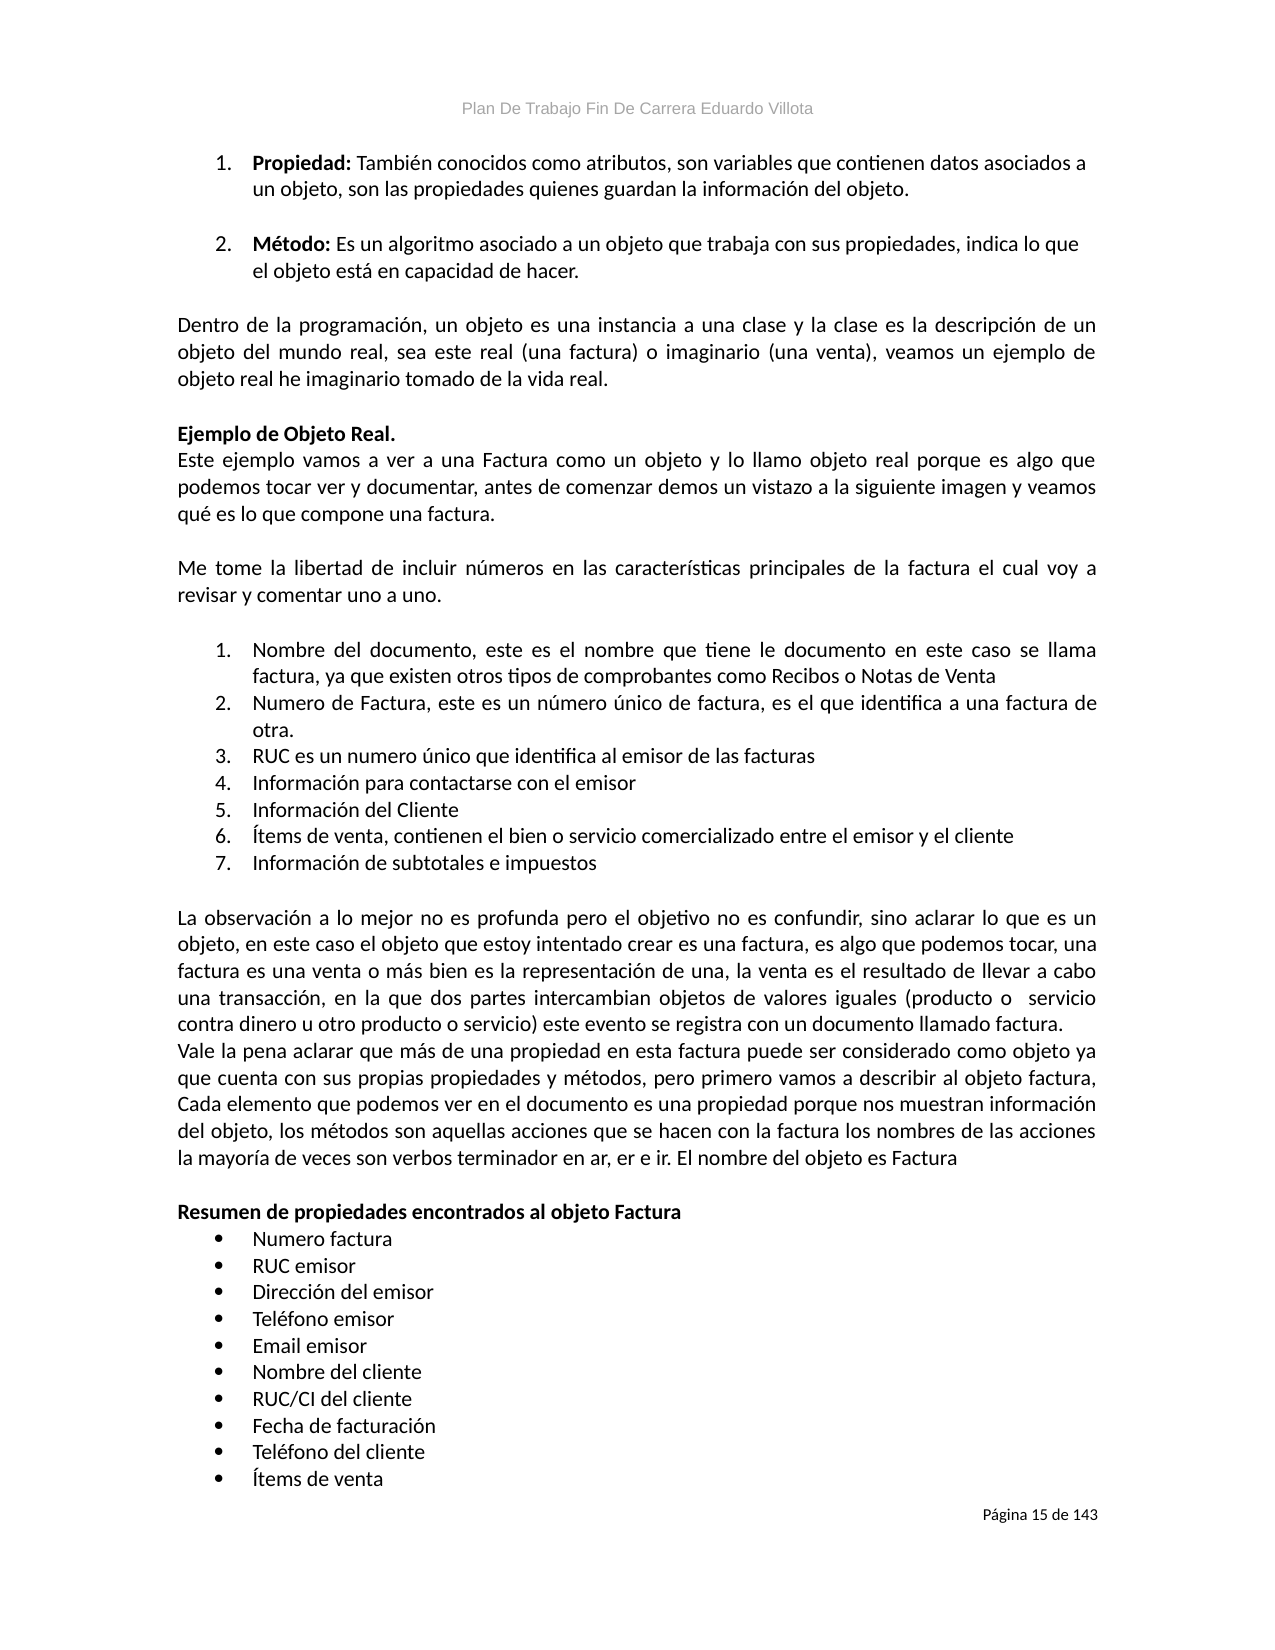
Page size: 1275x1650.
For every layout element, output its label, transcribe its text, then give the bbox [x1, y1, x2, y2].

list Teléfono del cliente [215, 1438, 1098, 1465]
list RUC emisor [215, 1252, 1098, 1278]
text Resumen de propiedades encontrados al objeto Factura [177, 1198, 1098, 1225]
text Ejemplo de Objeto Real. [177, 420, 1098, 446]
list Numero de Factura, este es un número único de factura, es el que identifica a una factura de otra. [215, 689, 1098, 742]
list Propiedad: También conocidos como atributos, son variables que contienen datos asociados a un objeto, son las propiedades quienes guardan la información del objeto. [215, 148, 1098, 202]
list Nombre del cliente [215, 1358, 1098, 1385]
list Ítems de venta, contienen el bien o servicio comercializado entre el emisor y el cliente [215, 822, 1098, 849]
list Método: Es un algoritmo asociado a un objeto que trabaja con sus propiedades, indica lo que el objeto está en capacidad de hacer. [215, 229, 1098, 284]
list Ítems de venta [215, 1465, 1098, 1492]
list Dirección del emisor [215, 1278, 1098, 1305]
text La observación a lo mejor no es profunda pero el objetivo no es confundir, sino aclarar lo que es un objeto, en este caso el objeto que estoy intentado crear es una factura, es algo que podemos tocar, una factura es una venta o más bien es la representación de una, la venta es el resultado de llevar a cabo una transacción, en la que dos partes intercambian objetos de valores iguales (producto o servicio contra dinero u otro producto o servicio) este evento se registra con un documento llamado factura. [177, 904, 1098, 1037]
list RUC/CI del cliente [215, 1385, 1098, 1412]
text Este ejemplo vamos a ver a una Factura como un objeto y lo llamo objeto real porque es algo que podemos tocar ver y documentar, antes de comenzar demos un vistazo a la siguiente imagen y veamos qué es lo que compone una factura. [177, 446, 1098, 526]
text Me tome la libertad de incluir números en las características principales de la factura el cual voy a revisar y comentar uno a uno. [177, 554, 1098, 608]
list Email emisor [215, 1332, 1098, 1358]
text Dentro de la programación, un objeto es una instancia a una clase y la clase es la descripción de un objeto del mundo real, sea este real (una factura) o imaginario (una venta), veamos un ejemplo de objeto real he imaginario tomado de la vida real. [177, 312, 1098, 392]
list RUC es un numero único que identifica al emisor de las facturas [215, 742, 1098, 769]
list Información de subtotales e impuestos [215, 849, 1098, 876]
list Numero factura [215, 1225, 1098, 1252]
list Información para contactarse con el emisor [215, 769, 1098, 796]
list Fecha de facturación [215, 1412, 1098, 1438]
list Nombre del documento, este es el nombre que tiene le documento en este caso se llama factura, ya que existen otros tipos de comprobantes como Recibos o Notas de Venta [215, 636, 1098, 689]
list Información del Cliente [215, 796, 1098, 822]
text Vale la pena aclarar que más de una propiedad en esta factura puede ser considerado como objeto ya que cuenta con sus propias propiedades y métodos, pero primero vamos a describir al objeto factura, Cada elemento que podemos ver en el documento es una propiedad porque nos muestran información del objeto, los métodos son aquellas acciones que se hacen con la factura los nombres de las acciones la mayoría de veces son verbos terminador en ar, er e ir. El nombre del objeto es Factura [177, 1037, 1098, 1170]
list Teléfono emisor [215, 1305, 1098, 1332]
